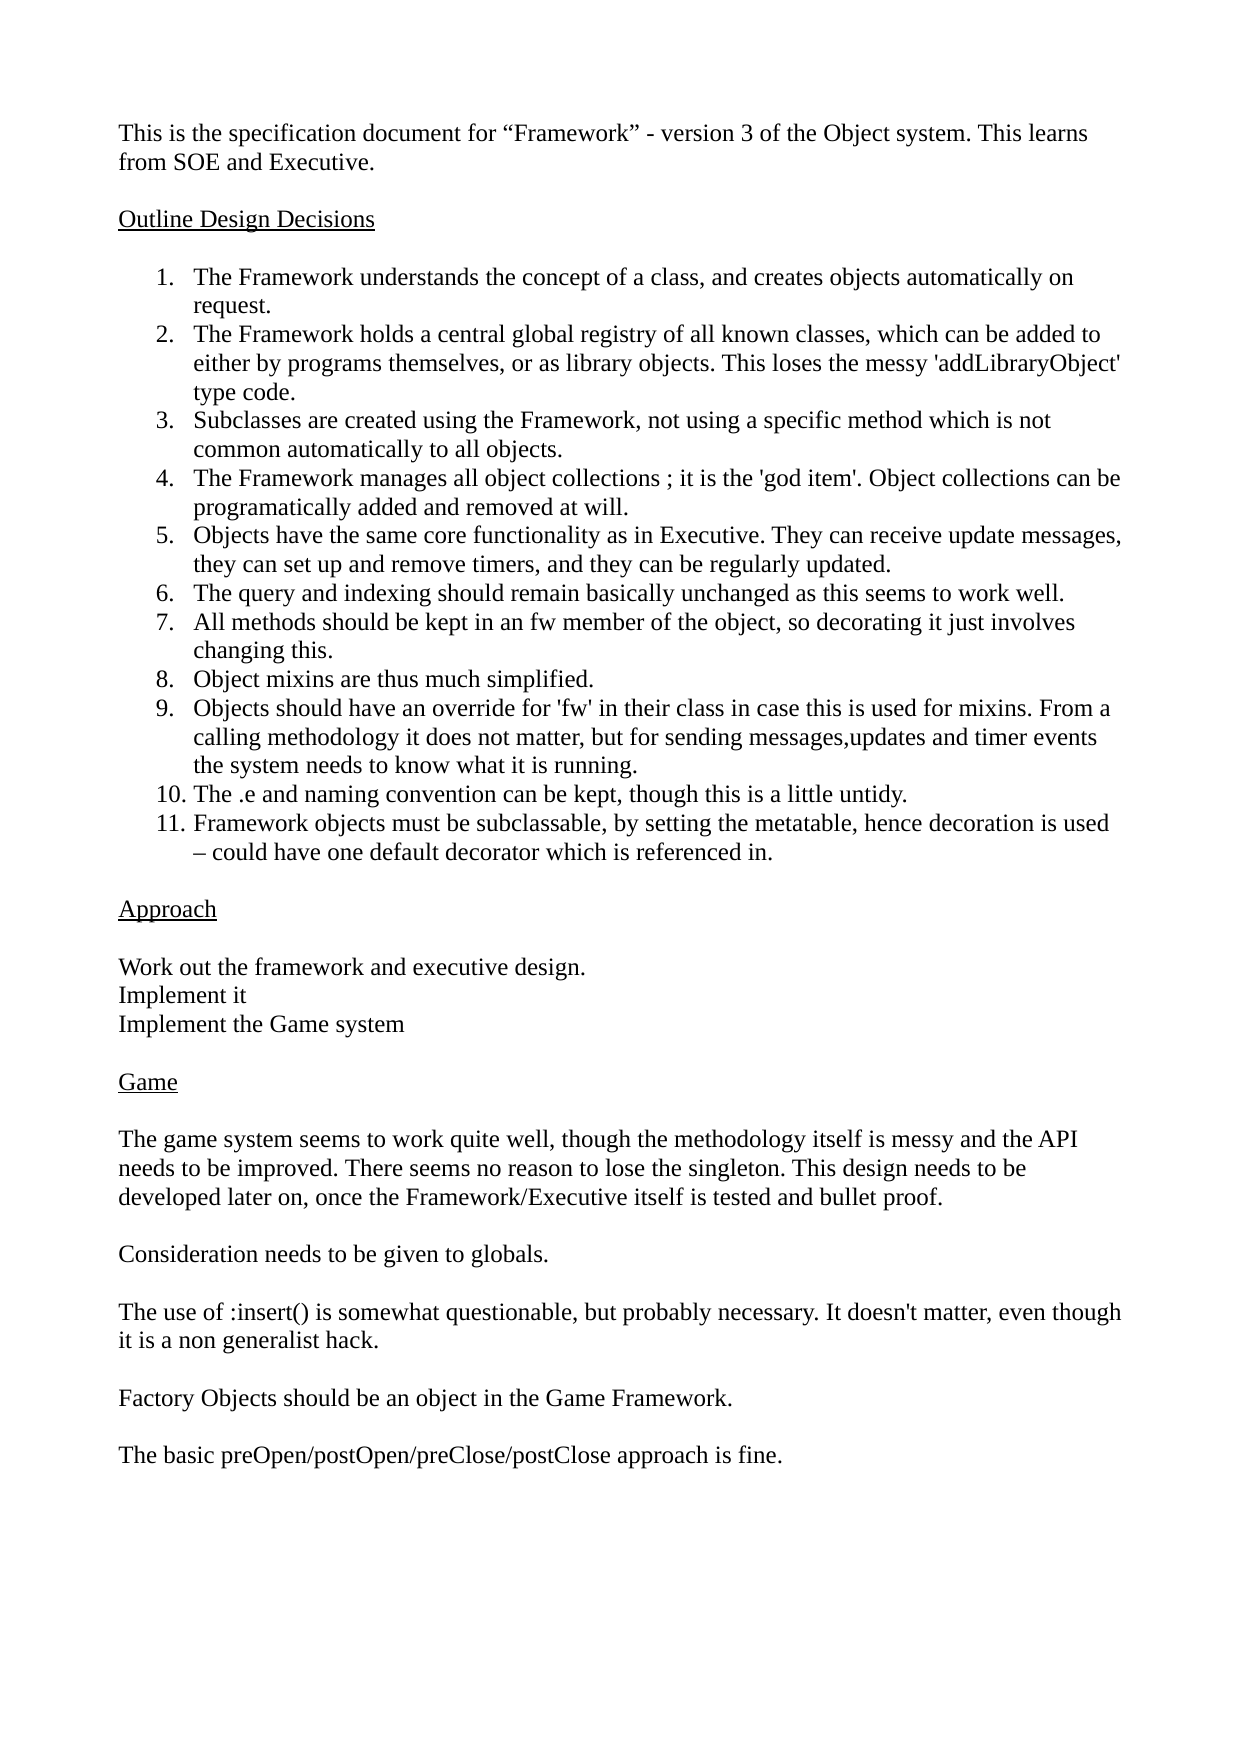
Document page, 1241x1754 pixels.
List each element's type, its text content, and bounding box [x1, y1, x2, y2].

text Consideration needs to be given to globals. [118, 1239, 1122, 1268]
text This is the specification document for “Framework” - version 3 of the Object system. This learns from SOE and Executive. [118, 118, 1122, 176]
text Outline Design Decisions [118, 204, 1122, 233]
text Factory Objects should be an object in the Game Framework. [118, 1383, 1122, 1412]
text Approach [118, 894, 1122, 923]
list Framework objects must be subclassable, by setting the metatable, hence decoration is used – could have one default decorator which is referenced in. [156, 808, 1122, 866]
list Subclasses are created using the Framework, not using a specific method which is not common automatically to all objects. [156, 406, 1122, 463]
list Objects have the same core functionality as in Executive. They can receive update messages, they can set up and remove timers, and they can be regularly updated. [156, 521, 1122, 578]
list All methods should be kept in an fw member of the object, so decorating it just involves changing this. [156, 607, 1122, 664]
list The query and indexing should remain basically unchanged as this seems to work well. [156, 578, 1122, 607]
list The .e and naming convention can be kept, though this is a little untidy. [156, 779, 1122, 808]
text Game [118, 1067, 1122, 1096]
list The Framework manages all object collections ; it is the 'god item'. Object collections can be programatically added and removed at will. [156, 463, 1122, 521]
text The use of :insert() is somewhat questionable, but probably necessary. It doesn't matter, even though it is a non generalist hack. [118, 1297, 1122, 1354]
list The Framework holds a central global registry of all known classes, which can be added to either by programs themselves, or as library objects. This loses the messy 'addLibraryObject' type code. [156, 319, 1122, 406]
list The Framework understands the concept of a class, and creates objects automatically on request. [156, 262, 1122, 319]
text Implement the Game system [118, 1009, 1122, 1038]
text The game system seems to work quite well, though the methodology itself is messy and the API needs to be improved. There seems no reason to lose the singleton. This design needs to be developed later on, once the Framework/Executive itself is tested and bullet proof. [118, 1124, 1122, 1211]
list Object mixins are thus much simplified. [156, 664, 1122, 693]
list Objects should have an override for 'fw' in their class in case this is used for mixins. From a calling methodology it does not matter, but for sending messages,updates and timer events the system needs to know what it is running. [156, 693, 1122, 779]
text The basic preOpen/postOpen/preClose/postClose approach is fine. [118, 1441, 1122, 1469]
text Implement it [118, 981, 1122, 1009]
text Work out the framework and executive design. [118, 952, 1122, 981]
